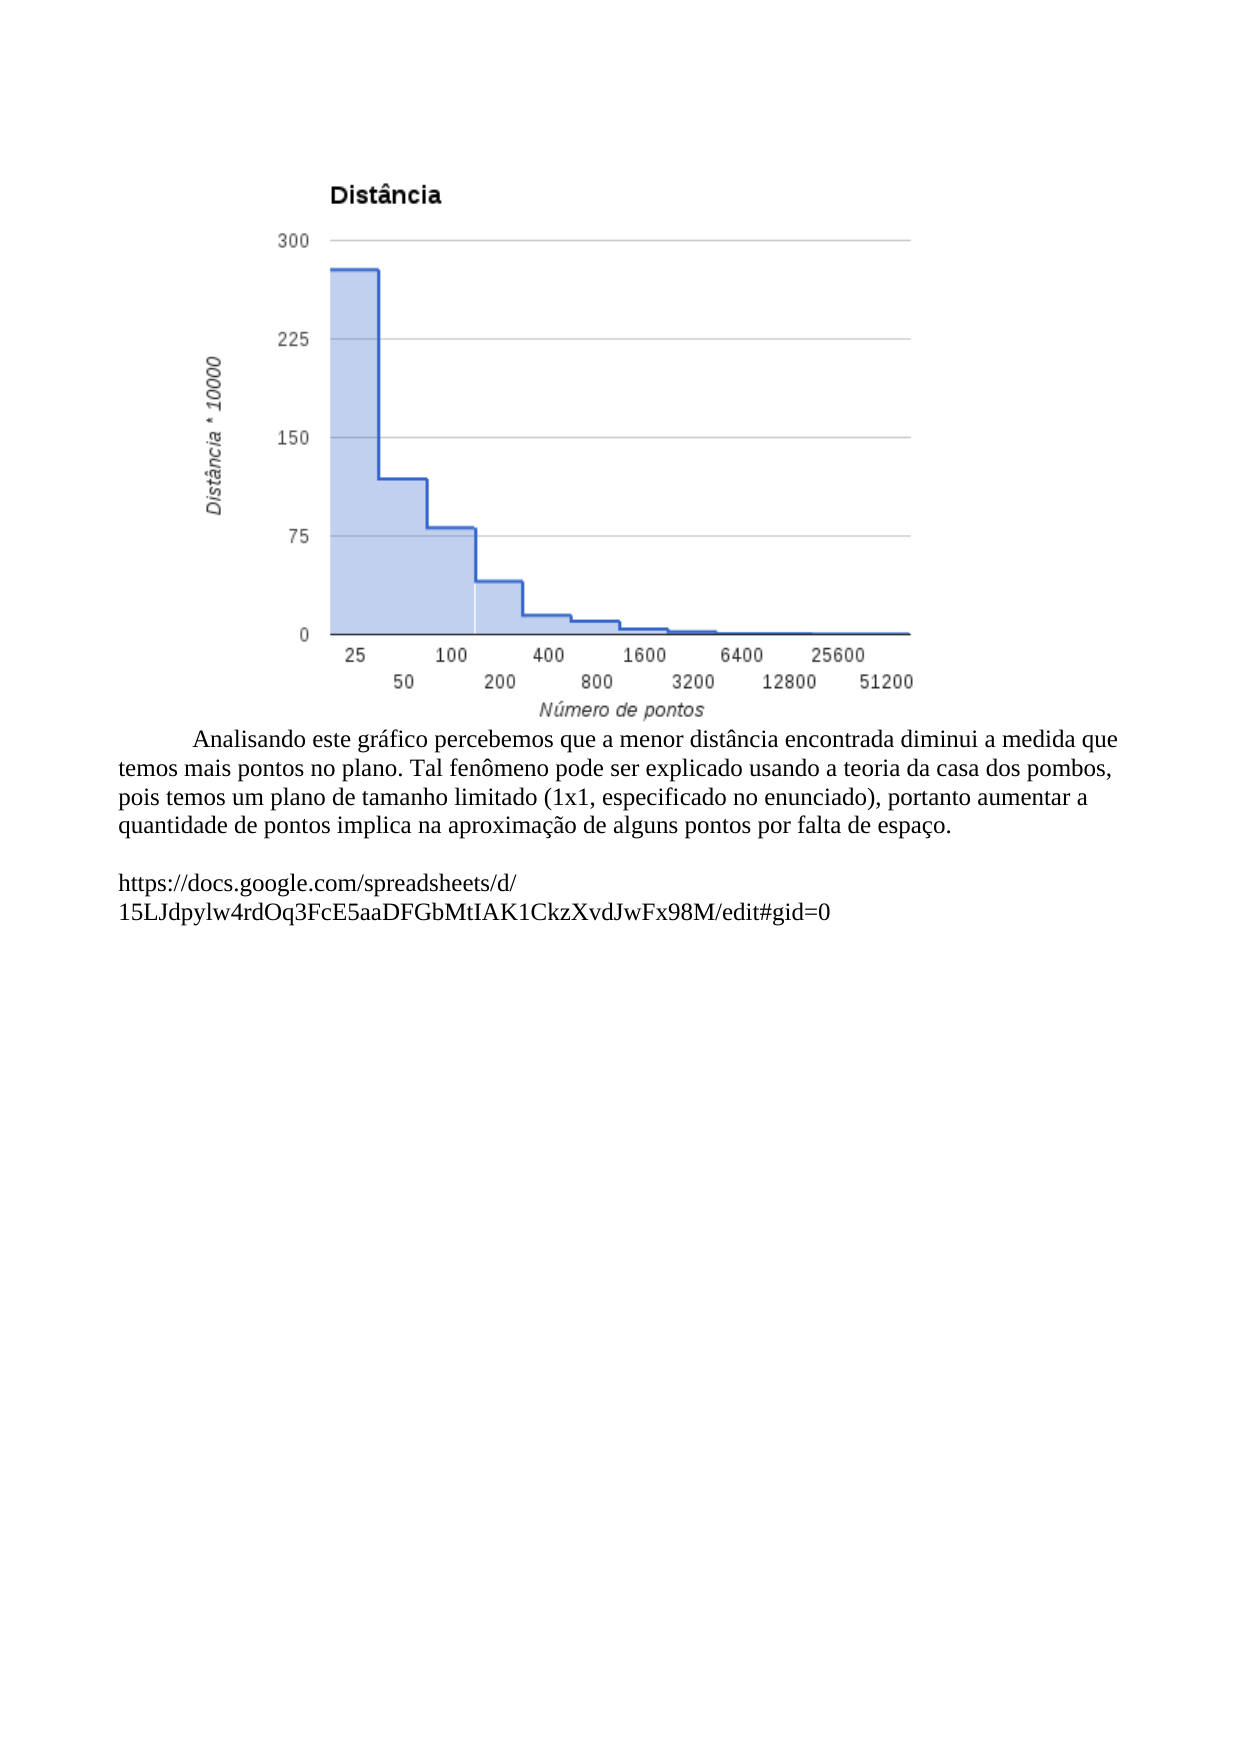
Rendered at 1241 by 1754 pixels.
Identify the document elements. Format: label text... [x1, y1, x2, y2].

text Analisando este gráfico percebemos que a menor distância encontrada diminui a medida que temos mais pontos no plano. Tal fenômeno pode ser explicado usando a teoria da casa dos pombos, pois temos um plano de tamanho limitado (1x1, especificado no enunciado), portanto aumentar a quantidade de pontos implica na aproximação de alguns pontos por falta de espaço. [118, 725, 1122, 839]
text https://docs.google.com/spreadsheets/d/15LJdpylw4rdOq3FcE5aaDFGbMtIAK1CkzXvdJwFx98M/edit#gid=0 [118, 868, 1122, 925]
picture [152, 118, 1088, 725]
